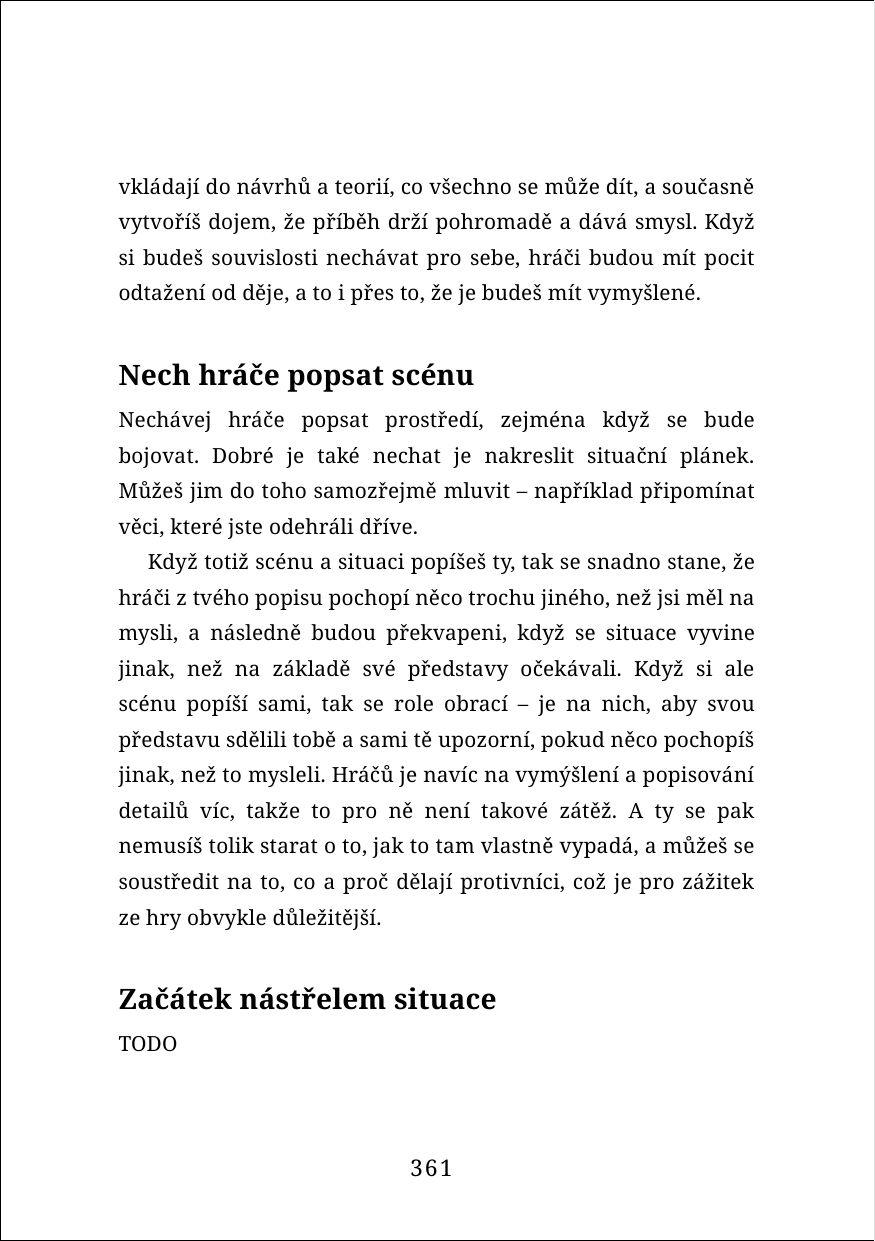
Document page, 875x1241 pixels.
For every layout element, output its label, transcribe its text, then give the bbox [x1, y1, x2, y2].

text Nechávej hráče popsat prostředí, zejména když se bude bojovat. Dobré je také nechat je nakreslit situační plánek. Můžeš jim do toho samozřejmě mluvit – například připomínat věci, které jste odehráli dříve. Když totiž scénu a situaci popíšeš ty, tak se snadno stane, že hráči z tvého popisu pochopí něco trochu jiného, než jsi měl na mysli, a následně budou překvapeni, když se situace vyvine jinak, než na základě své představy očekávali. Když si ale scénu popíší sami, tak se role obrací – je na nich, aby svou představu sdělili tobě a sami tě upozorní, pokud něco pochopíš jinak, než to mysleli. Hráčů je navíc na vymýšlení a popisování detailů víc, takže to pro ně není takové zátěž. A ty se pak nemusíš tolik starat o to, jak to tam vlastně vypadá, a můžeš se soustředit na to, co a proč dělají protivníci, což je pro zážitek ze hry obvykle důležitější. [118, 405, 756, 931]
subtitle Nech hráče popsat scénu [118, 355, 756, 393]
text vkládají do návrhů a teorií, co všechno se může dít, a současně vytvoříš dojem, že příběh drží pohromadě a dává smysl. Když si budeš souvislosti nechávat pro sebe, hráči budou mít pocit odtažení od děje, a to i přes to, že je budeš mít vymyšlené. [118, 172, 756, 307]
text TODO [118, 1029, 756, 1058]
subtitle Začátek nástřelem situace [118, 979, 756, 1018]
